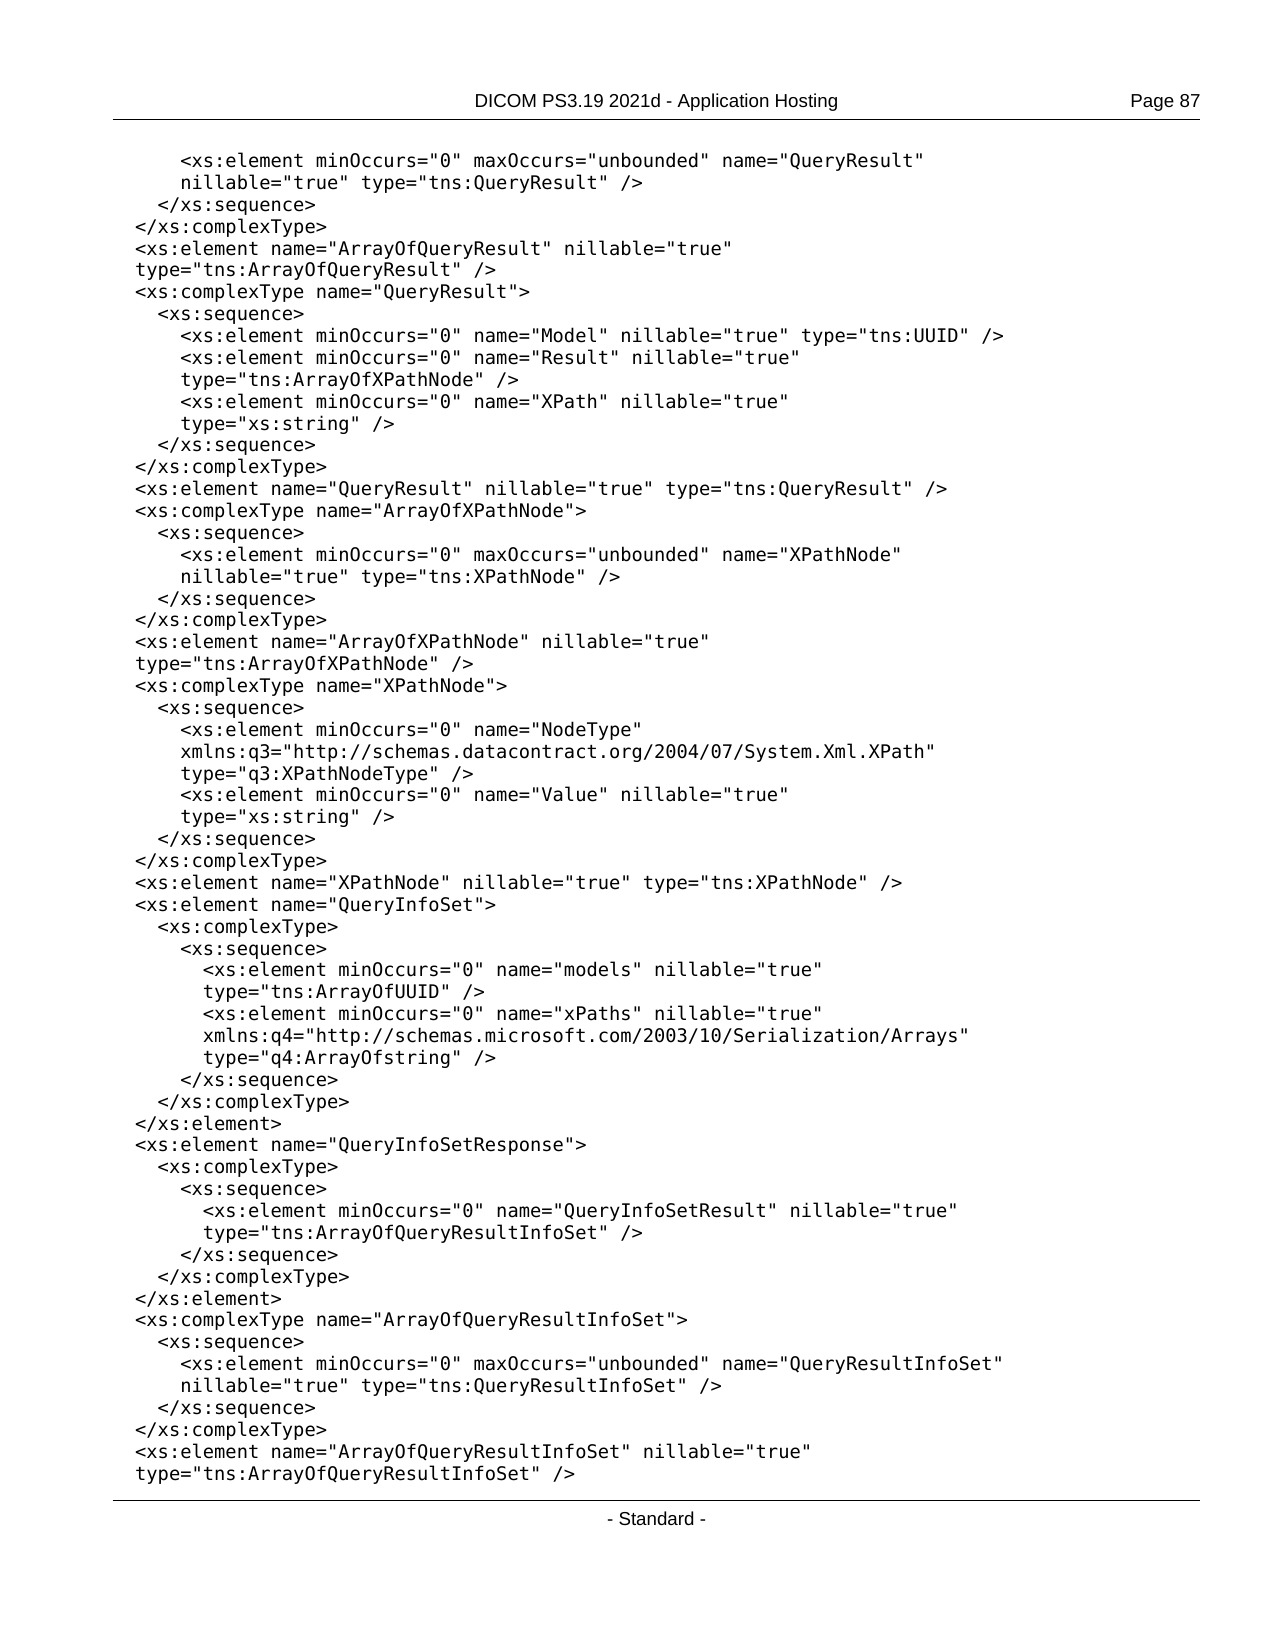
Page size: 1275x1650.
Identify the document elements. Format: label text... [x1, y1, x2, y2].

text <xs:element minOccurs="0" maxOccurs="unbounded" name="QueryResult" nillable="true" type="tns:QueryResult" /> </xs:sequence> </xs:complexType> <xs:element name="ArrayOfQueryResult" nillable="true" type="tns:ArrayOfQueryResult" /> <xs:complexType name="QueryResult"> <xs:sequence> <xs:element minOccurs="0" name="Model" nillable="true" type="tns:UUID" /> <xs:element minOccurs="0" name="Result" nillable="true" type="tns:ArrayOfXPathNode" /> <xs:element minOccurs="0" name="XPath" nillable="true" type="xs:string" /> </xs:sequence> </xs:complexType> <xs:element name="QueryResult" nillable="true" type="tns:QueryResult" /> <xs:complexType name="ArrayOfXPathNode"> <xs:sequence> <xs:element minOccurs="0" maxOccurs="unbounded" name="XPathNode" nillable="true" type="tns:XPathNode" /> </xs:sequence> </xs:complexType> <xs:element name="ArrayOfXPathNode" nillable="true" type="tns:ArrayOfXPathNode" /> <xs:complexType name="XPathNode"> <xs:sequence> <xs:element minOccurs="0" name="NodeType" xmlns:q3="http://schemas.datacontract.org/2004/07/System.Xml.XPath" type="q3:XPathNodeType" /> <xs:element minOccurs="0" name="Value" nillable="true" type="xs:string" /> </xs:sequence> </xs:complexType> <xs:element name="XPathNode" nillable="true" type="tns:XPathNode" /> <xs:element name="QueryInfoSet"> <xs:complexType> <xs:sequence> <xs:element minOccurs="0" name="models" nillable="true" type="tns:ArrayOfUUID" /> <xs:element minOccurs="0" name="xPaths" nillable="true" xmlns:q4="http://schemas.microsoft.com/2003/10/Serialization/Arrays" type="q4:ArrayOfstring" /> </xs:sequence> </xs:complexType> </xs:element> <xs:element name="QueryInfoSetResponse"> <xs:complexType> <xs:sequence> <xs:element minOccurs="0" name="QueryInfoSetResult" nillable="true" type="tns:ArrayOfQueryResultInfoSet" /> </xs:sequence> </xs:complexType> </xs:element> <xs:complexType name="ArrayOfQueryResultInfoSet"> <xs:sequence> <xs:element minOccurs="0" maxOccurs="unbounded" name="QueryResultInfoSet" nillable="true" type="tns:QueryResultInfoSet" /> </xs:sequence> </xs:complexType> <xs:element name="ArrayOfQueryResultInfoSet" nillable="true" type="tns:ArrayOfQueryResultInfoSet" /> [112, 150, 1200, 1484]
